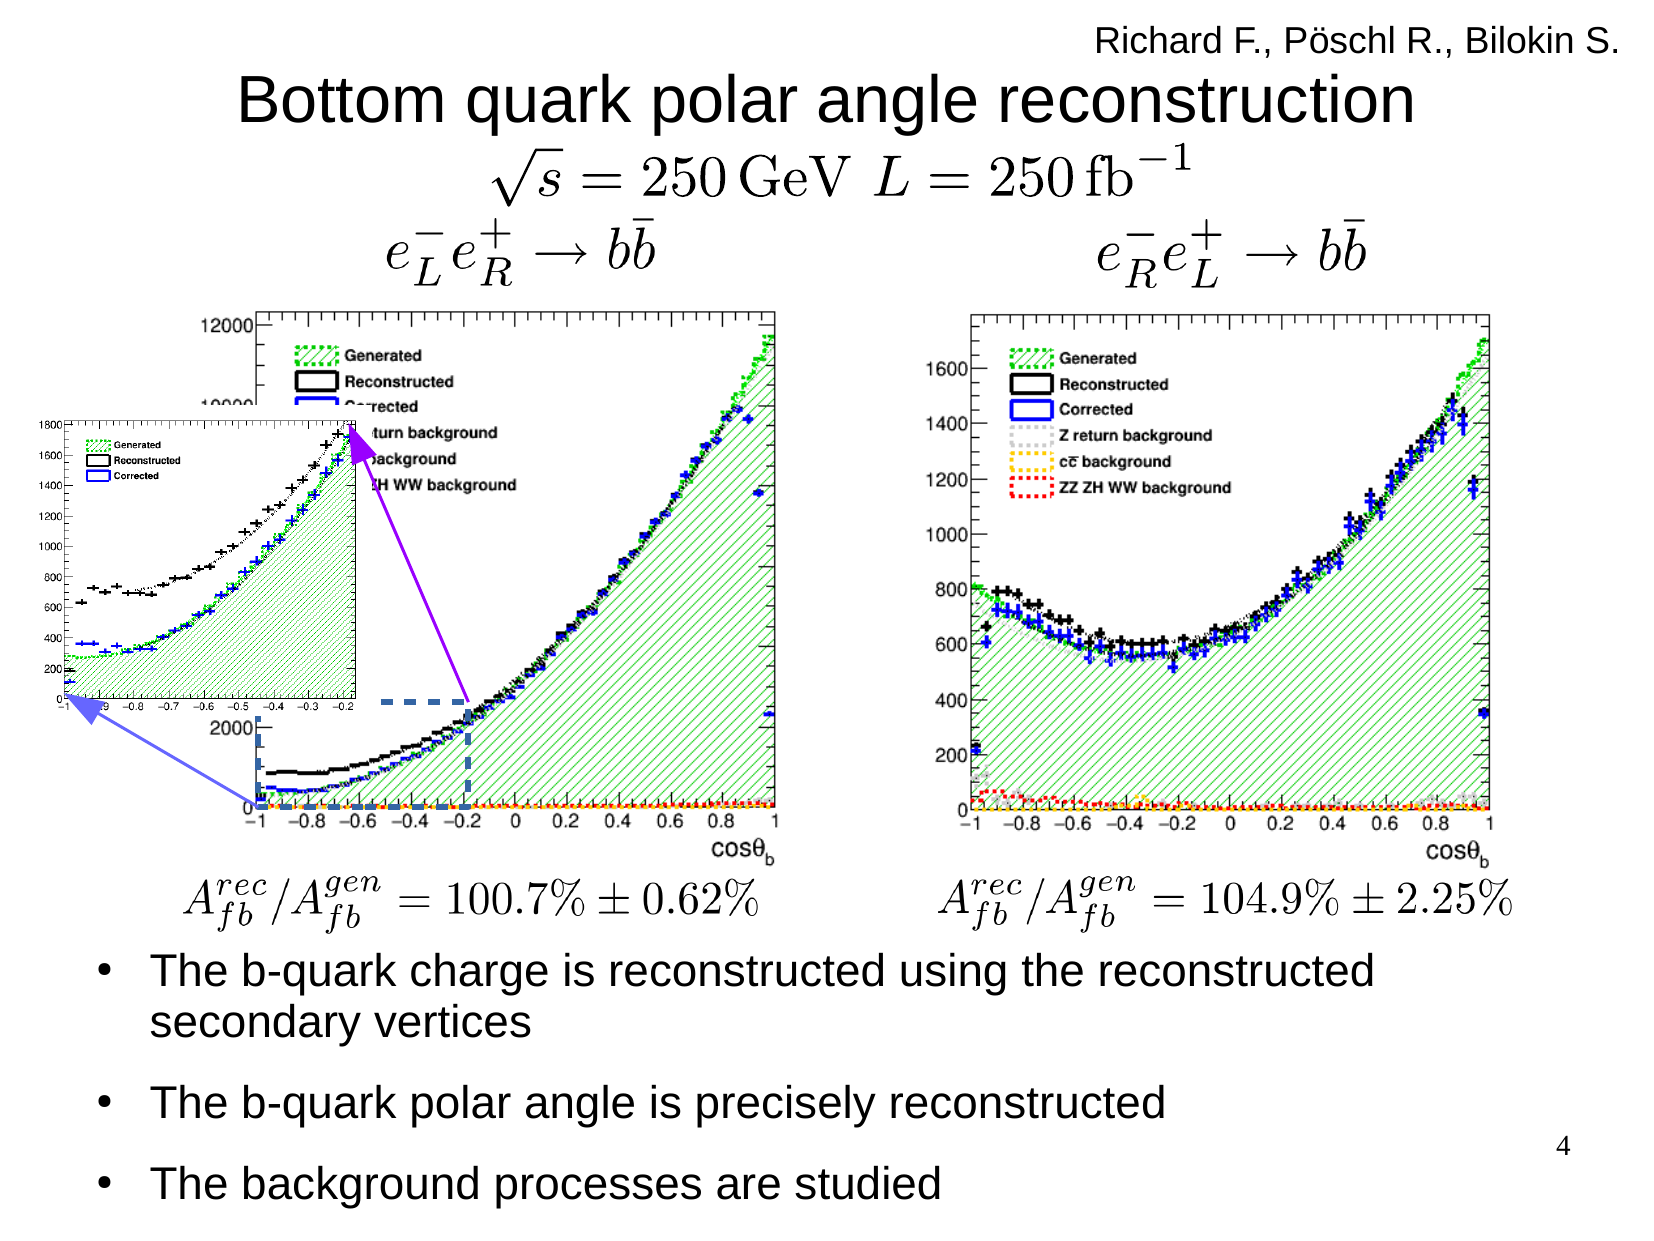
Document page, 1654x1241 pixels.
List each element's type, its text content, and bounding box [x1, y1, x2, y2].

picture [182, 876, 758, 934]
picture [916, 219, 1519, 870]
text_box Richard F., Pöschl R., Bilokin S. [1079, 12, 1636, 69]
picture [33, 218, 804, 868]
title Bottom quark polar angle reconstruction [82, 49, 1571, 151]
text_box [487, 142, 1195, 207]
picture [937, 876, 1512, 933]
list The b-quark charge is reconstructed using the reconstructed secondary vertices The b-quark polar angle is precisely reconstructed The background processes are studied [78, 945, 1571, 1219]
